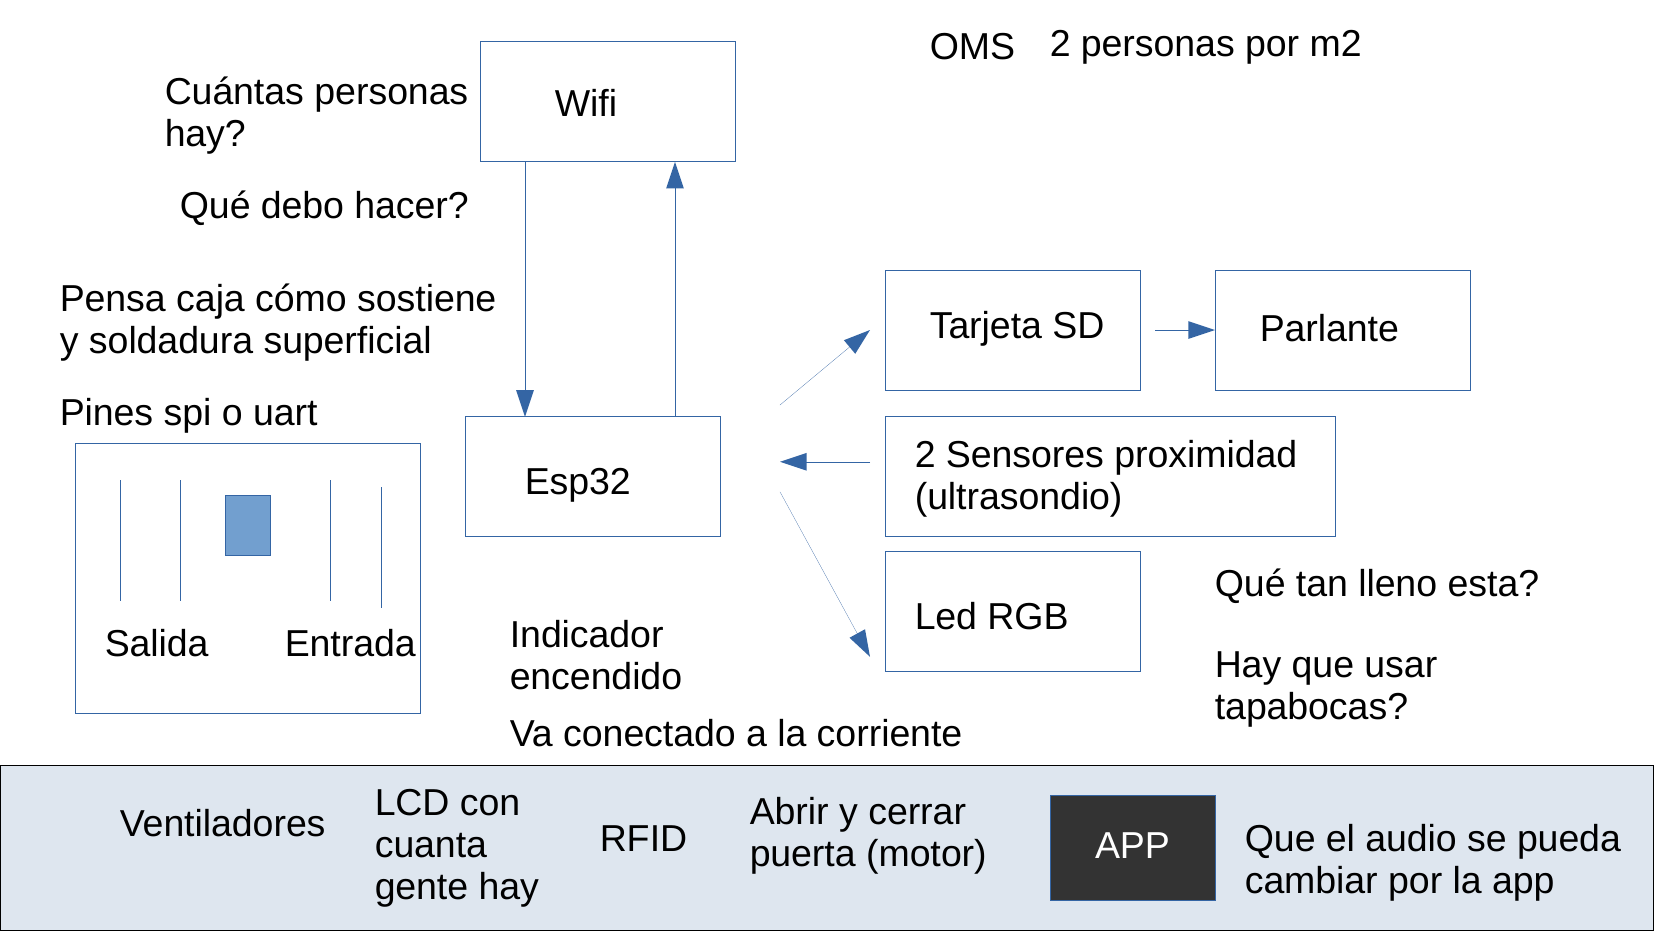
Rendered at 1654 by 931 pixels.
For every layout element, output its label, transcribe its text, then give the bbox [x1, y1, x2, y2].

text_box [480, 41, 736, 162]
text_box Ventiladores [105, 795, 346, 894]
text_box Cuántas personas hay? [150, 63, 511, 162]
text_box [0, 765, 1654, 931]
text_box OMS [915, 18, 1035, 76]
text_box [885, 270, 1141, 391]
text_box [465, 416, 721, 537]
text_box Pensa caja cómo sostiene y soldadura superficial [45, 270, 522, 369]
text_box Qué debo hacer? [165, 177, 526, 262]
text_box Esp32 [510, 453, 646, 511]
text_box Entrada [270, 615, 466, 714]
text_box RFID [585, 810, 735, 867]
text_box [75, 443, 421, 714]
text_box 2 personas por m2 [1035, 15, 1441, 76]
text_box Tarjeta SD [915, 297, 1141, 396]
text_box Que el audio se pueda cambiar por la app [1230, 810, 1639, 931]
text_box Qué tan lleno esta? [1200, 555, 1591, 634]
text_box Hay que usar tapabocas? [1200, 636, 1591, 736]
text_box Wifi [540, 75, 661, 132]
text_box [885, 551, 1141, 672]
text_box Led RGB [900, 588, 1141, 687]
text_box Salida [90, 615, 226, 676]
text_box APP [1095, 825, 1230, 868]
text_box Parlante [1245, 300, 1441, 357]
text_box 2 Sensores proximidad (ultrasondio) [900, 426, 1351, 537]
text_box [885, 416, 1336, 537]
text_box Abrir y cerrar puerta (motor) [735, 783, 1036, 931]
text_box Indicador encendido [495, 606, 706, 705]
text_box LCD con cuanta gente hay [360, 774, 571, 916]
text_box [1215, 270, 1471, 391]
text_box Pines spi o uart [45, 383, 406, 483]
text_box Va conectado a la corriente [495, 705, 978, 762]
